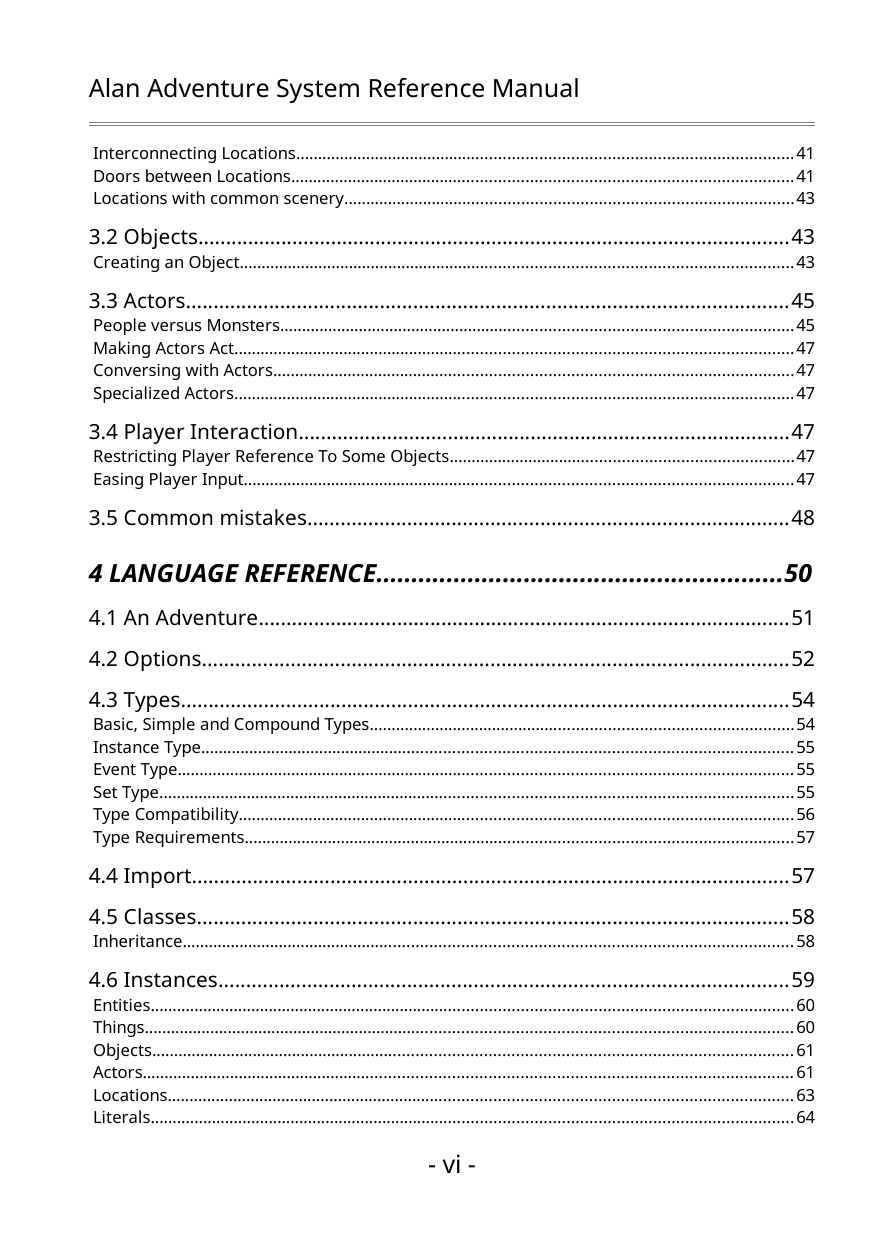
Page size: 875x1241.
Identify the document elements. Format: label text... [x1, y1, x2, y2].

text 4.6 Instances 59 [88, 965, 815, 994]
text Instance Type 55 [88, 736, 815, 758]
text 3.4 Player Interaction 47 [88, 417, 815, 445]
text People versus Monsters 45 [88, 314, 815, 337]
text Easing Player Input 47 [88, 468, 815, 490]
text 4.3 Types 54 [88, 685, 815, 713]
text 3.2 Objects 43 [88, 222, 815, 251]
text Event Type 55 [88, 758, 815, 781]
text Type Compatibility 56 [88, 803, 815, 826]
text Conversing with Actors 47 [88, 359, 815, 382]
text Set Type 55 [88, 781, 815, 803]
text Actors 61 [88, 1061, 815, 1084]
text Entities 60 [88, 994, 815, 1016]
text Interconnecting Locations 41 [88, 142, 815, 164]
text 4.4 Import 57 [88, 861, 815, 889]
text Creating an Object 43 [88, 251, 815, 273]
text Doors between Locations 41 [88, 164, 815, 187]
text Making Actors Act 47 [88, 337, 815, 359]
text Inheritance 58 [88, 930, 815, 953]
text Locations with common scenery 43 [88, 187, 815, 209]
text Restricting Player Reference To Some Objects 47 [88, 445, 815, 468]
text Basic, Simple and Compound Types 54 [88, 713, 815, 736]
text 4.2 Options 52 [88, 644, 815, 672]
text 3.5 Common mistakes 48 [88, 503, 815, 531]
text 4.5 Classes 58 [88, 902, 815, 930]
text Objects 61 [88, 1039, 815, 1061]
text Type Requirements 57 [88, 826, 815, 848]
text 3.3 Actors 45 [88, 286, 815, 314]
text Things 60 [88, 1016, 815, 1039]
text Specialized Actors 47 [88, 382, 815, 404]
text Literals 64 [88, 1106, 815, 1129]
text Locations 63 [88, 1084, 815, 1106]
text 4.1 An Adventure 51 [88, 603, 815, 631]
text 4 Language Reference 50 [88, 556, 815, 590]
